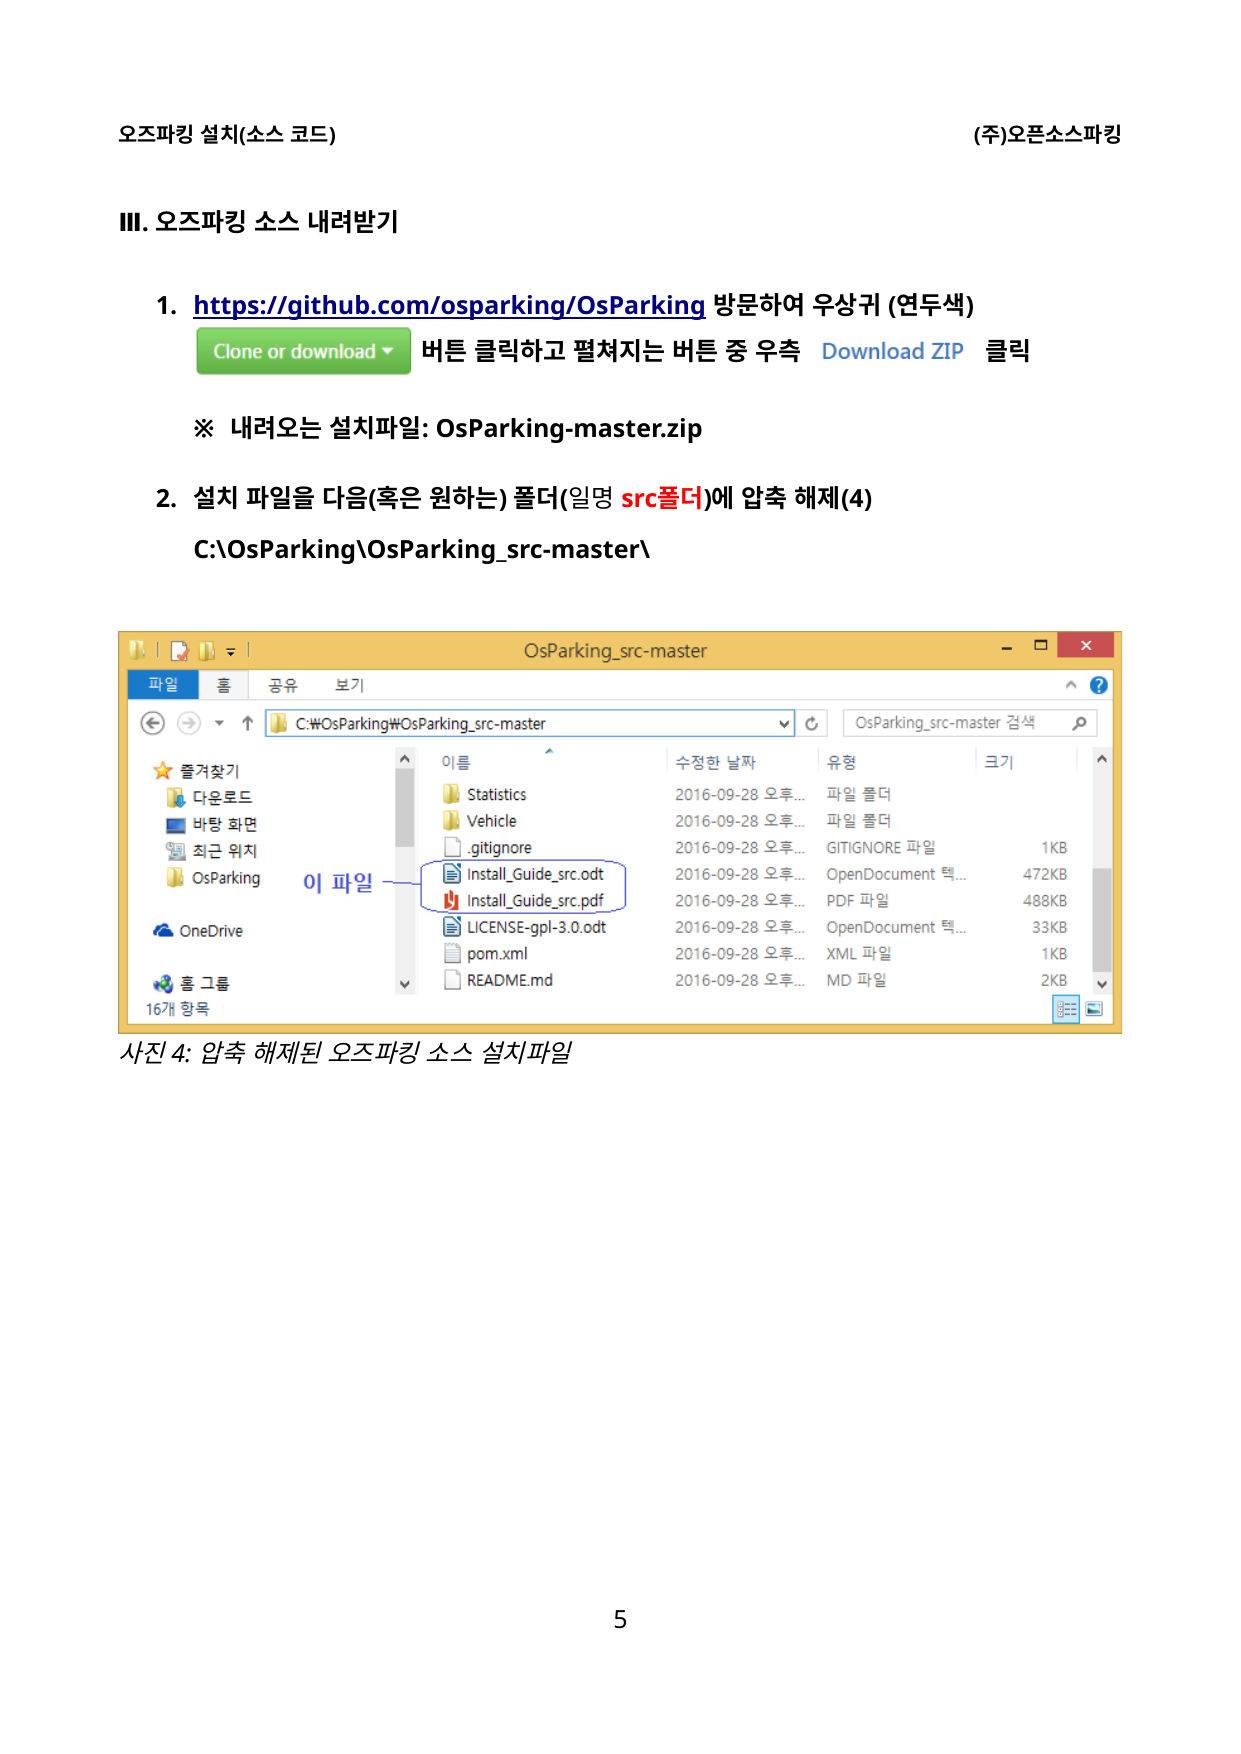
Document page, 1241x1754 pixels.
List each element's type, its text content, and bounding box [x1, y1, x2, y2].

subtitle Ⅲ. 오즈파킹 소스 내려받기 [118, 203, 1122, 239]
list https://github.com/osparking/OsParking 방문하여 우상귀 (연두색) 버튼 클릭하고 펼쳐지는 버튼 중 우측 클릭 [156, 286, 1122, 376]
picture [808, 330, 978, 373]
picture [193, 322, 415, 376]
text 사진 4: 압축 해제된 오즈파킹 소스 설치파일 [118, 1034, 1122, 1070]
list 내려오는 설치파일: OsParking-master.zip [193, 408, 1122, 444]
picture [118, 631, 1123, 1034]
list 설치 파일을 다음(혹은 원하는) 폴더(일명 src폴더)에 압축 해제(사진 4) C:\OsParking\OsParking_src-master\ [156, 479, 1122, 566]
